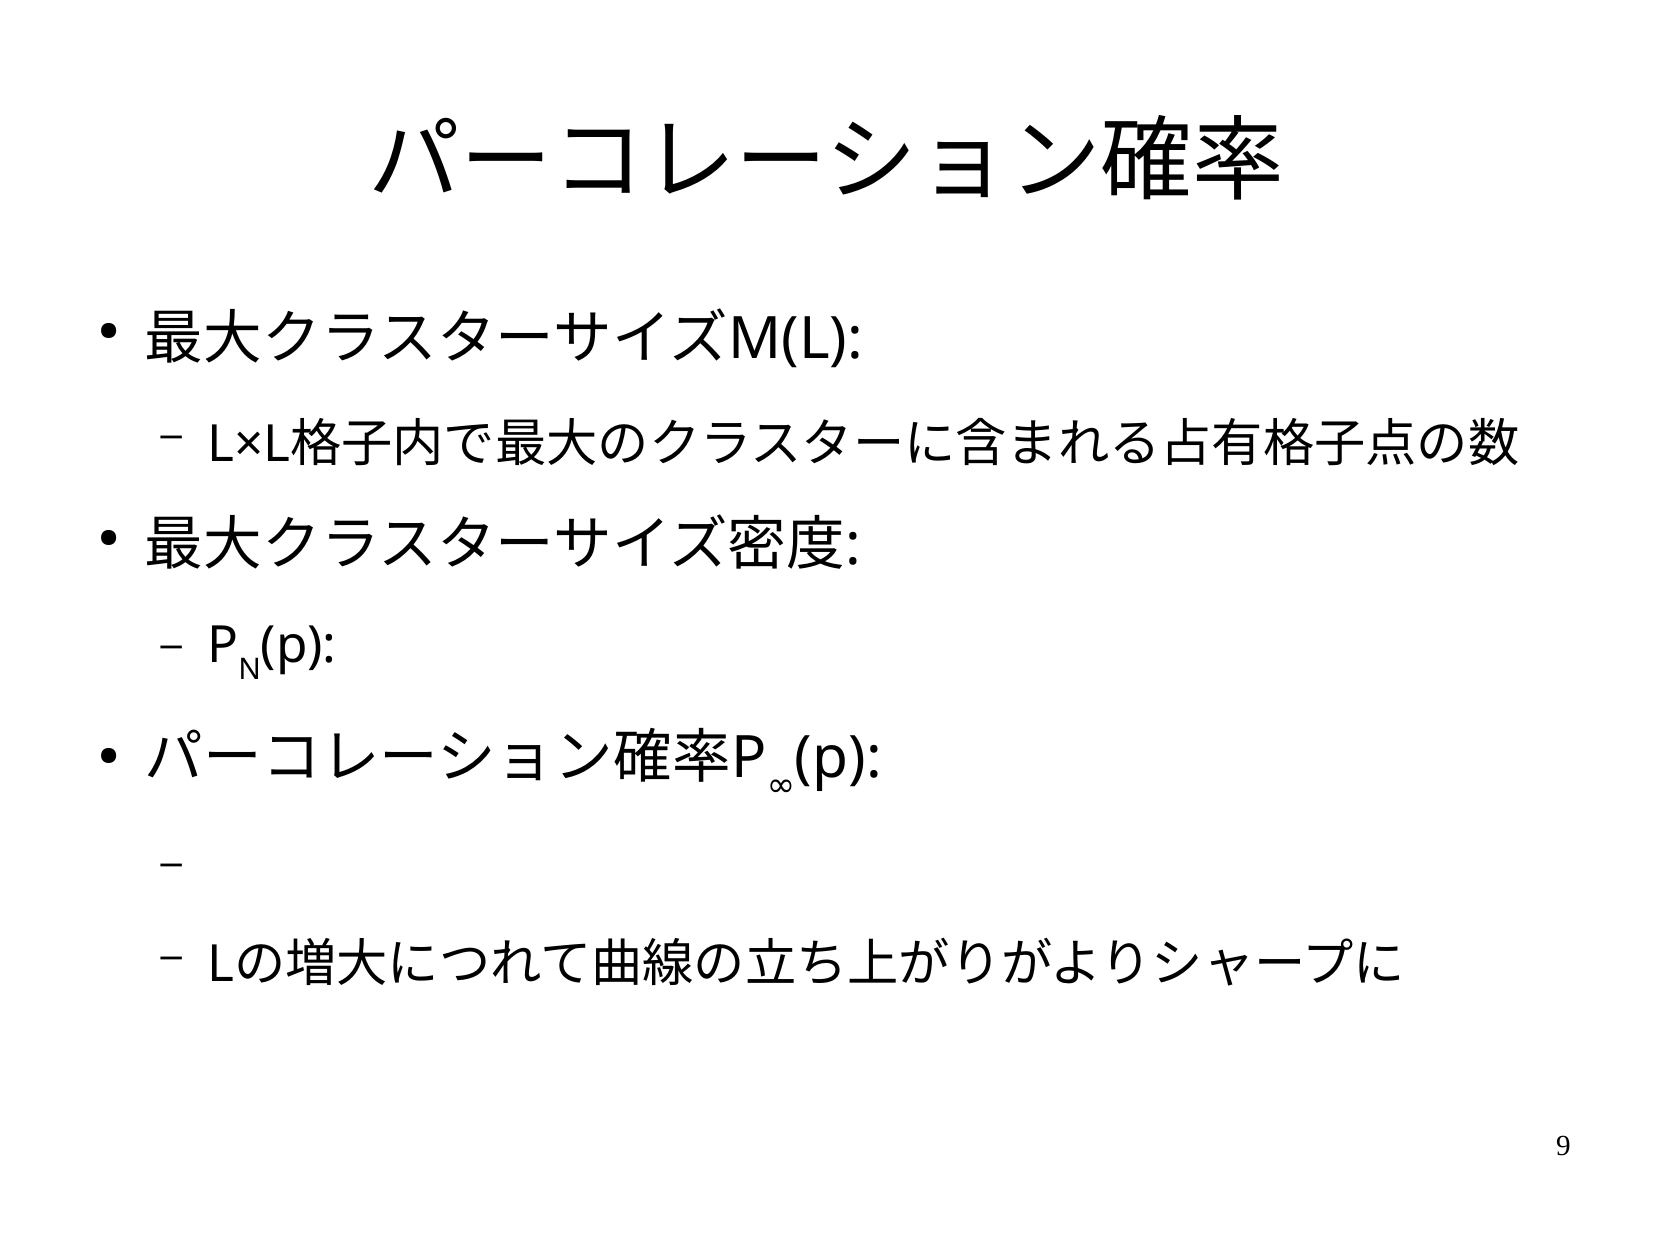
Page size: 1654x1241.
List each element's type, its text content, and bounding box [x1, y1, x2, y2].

list 最大クラスターサイズM(L): L×L格子内で最大のクラスターに含まれる占有格子点の数 最大クラスターサイズ密度: PN(p): パーコレーション確率P∞(p): Lの増大につれて曲線の立ち上がりがよりシャープに [82, 290, 1571, 1010]
title パーコレーション確率 [82, 49, 1571, 257]
